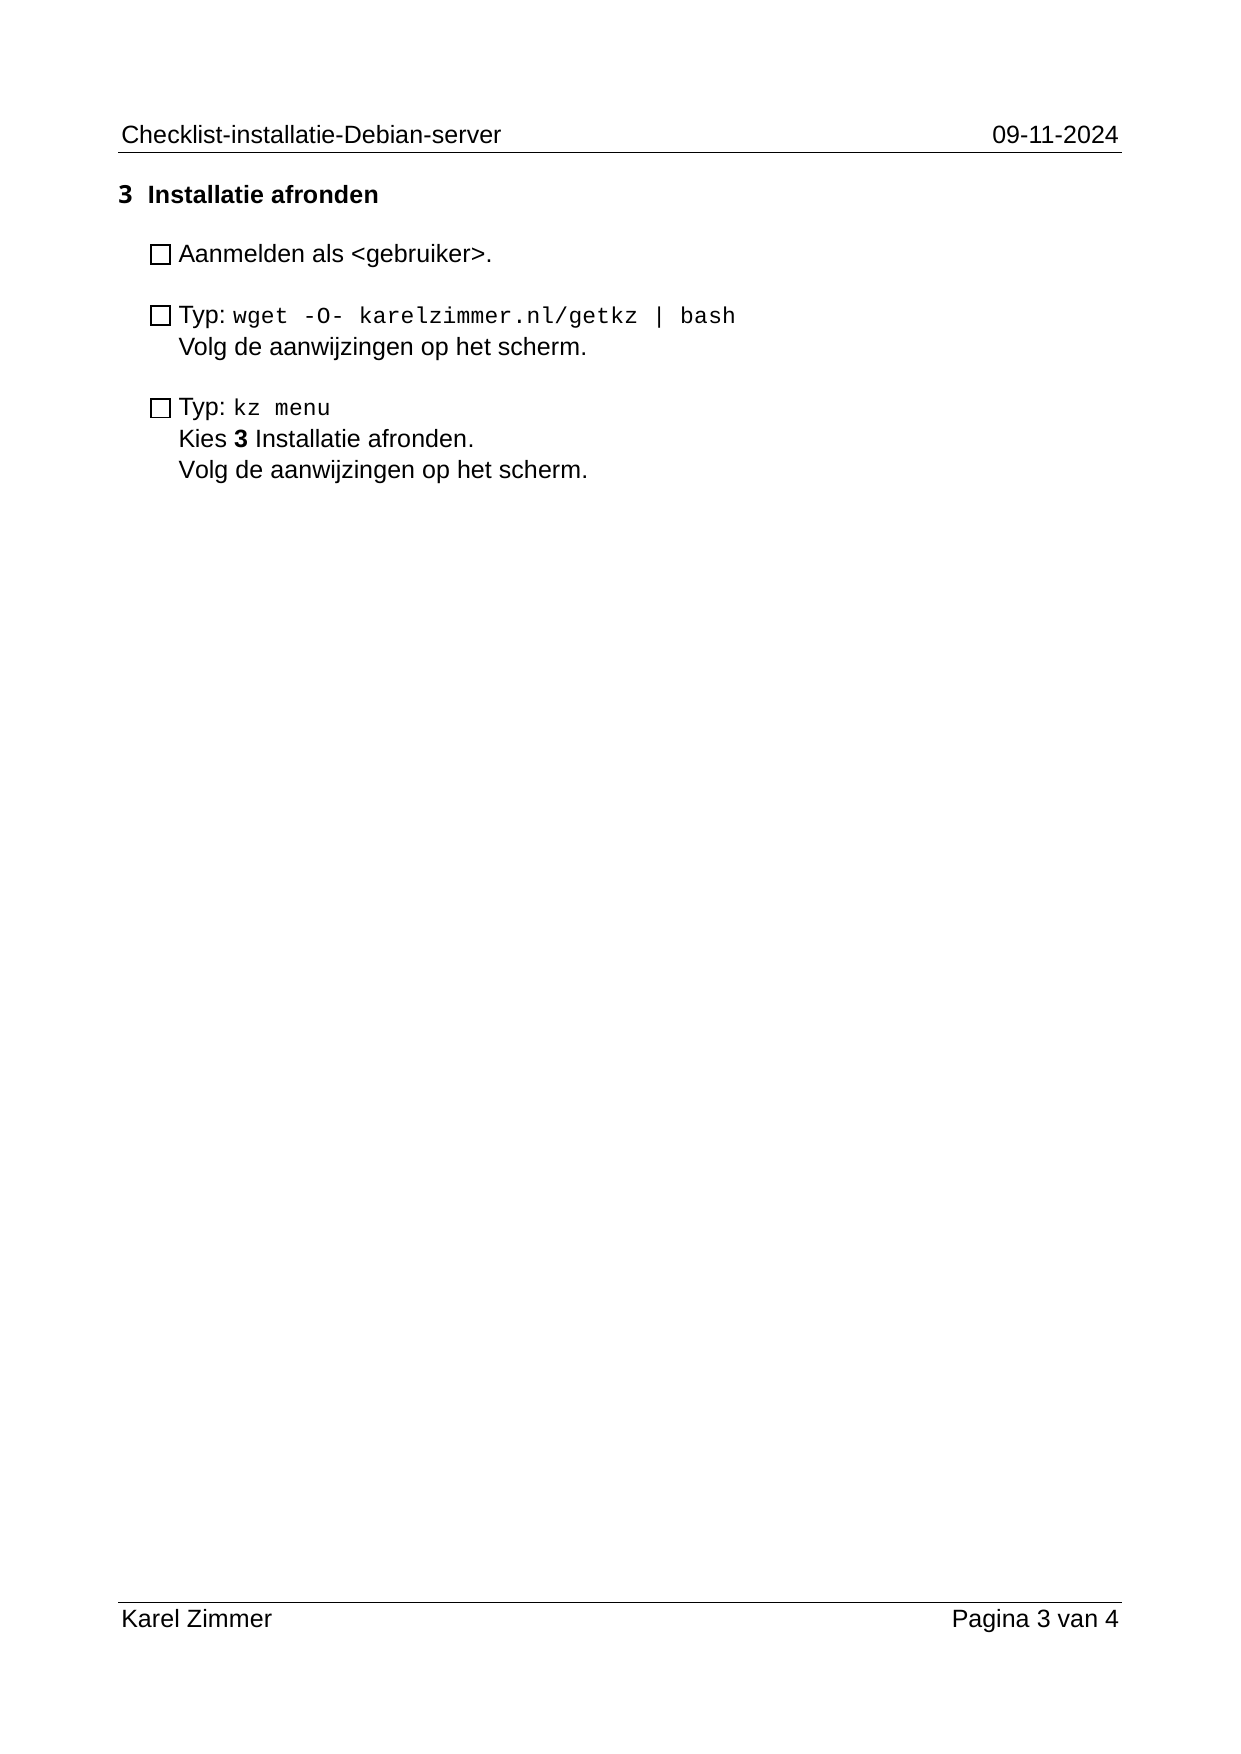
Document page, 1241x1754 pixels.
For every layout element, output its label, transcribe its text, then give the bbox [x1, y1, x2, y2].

table_cell [177, 362, 1122, 392]
table_cell [142, 454, 177, 485]
table_cell [142, 332, 177, 362]
table_cell [142, 300, 177, 332]
table_cell [142, 424, 177, 454]
table_cell [142, 269, 177, 300]
table_cell Typ: wget -O- karelzimmer.nl/getkz | bash [177, 300, 1122, 332]
table_cell [142, 392, 177, 424]
table_header [118, 239, 142, 269]
table_cell [118, 269, 142, 300]
table_cell [177, 269, 1122, 300]
list Installatie afronden [118, 177, 1122, 211]
table_header Aanmelden als <gebruiker>. [177, 239, 1122, 269]
table_cell Volg de aanwijzingen op het scherm. [177, 454, 1122, 485]
table_cell [118, 362, 142, 392]
table_cell Volg de aanwijzingen op het scherm. [177, 332, 1122, 362]
table_cell [118, 424, 142, 454]
table_cell [118, 300, 142, 332]
table_header [142, 239, 177, 269]
table_cell [142, 362, 177, 392]
table_cell Typ: kz menu [177, 392, 1122, 424]
table_cell [118, 332, 142, 362]
table_cell [118, 454, 142, 485]
table_cell [118, 392, 142, 424]
table_cell Kies 3 Installatie afronden. [177, 424, 1122, 454]
